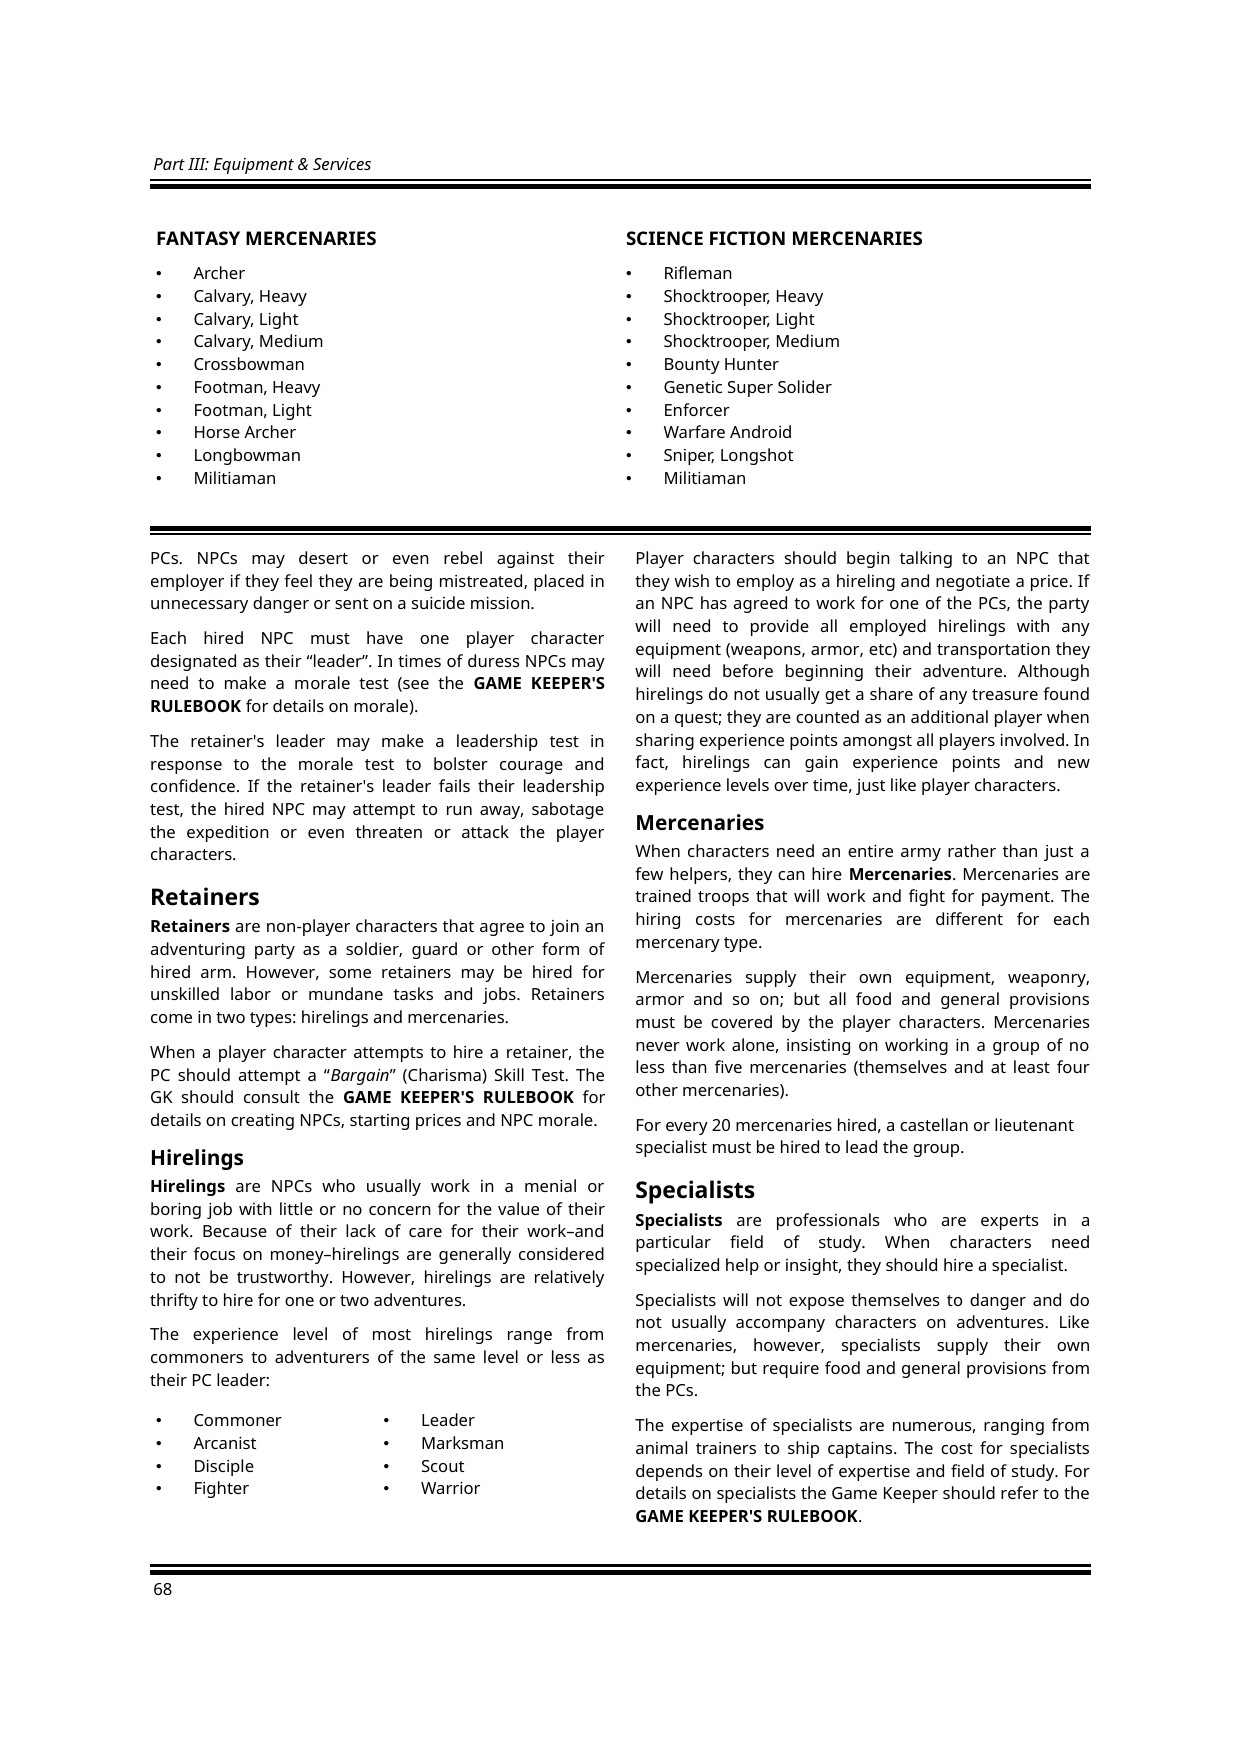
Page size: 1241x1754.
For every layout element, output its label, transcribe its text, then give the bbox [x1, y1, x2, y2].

text Each hired NPC must have one player character designated as their “leader”. In times of duress NPCs may need to make a morale test (see the GAME KEEPER'S RULEBOOK for details on morale). [150, 627, 605, 717]
subtitle Retainers [150, 881, 605, 912]
table_header Fantasy Mercenaries [150, 219, 620, 256]
text Specialists will not expose themselves to danger and do not usually accompany characters on adventures. Like mercenaries, however, specialists supply their own equipment; but require food and general provisions from the PCs. [635, 1288, 1091, 1402]
table_header Leader Marksman Scout Warrior [378, 1403, 605, 1505]
text The expertise of specialists are numerous, ranging from animal trainers to ship captains. The cost for specialists depends on their level of expertise and field of study. For details on specialists the Game Keeper should refer to the GAME KEEPER'S RULEBOOK. [635, 1414, 1091, 1527]
table_cell Archer Calvary, Heavy Calvary, Light Calvary, Medium Crossbowman Footman, Heavy Footman, Light Horse Archer Longbowman Militiaman [150, 256, 620, 495]
text Player characters should begin talking to an NPC that they wish to employ as a hireling and negotiate a price. If an NPC has agreed to work for one of the PCs, the party will need to provide all employed hirelings with any equipment (weapons, armor, etc) and transportation they will need before beginning their adventure. Although hirelings do not usually get a share of any treasure found on a quest; they are counted as an additional player when sharing experience points amongst all players involved. In fact, hirelings can gain experience points and new experience levels over time, just like player characters. [635, 546, 1091, 796]
text Hirelings are NPCs who usually work in a menial or boring job with little or no concern for the value of their work. Because of their lack of care for their work–and their focus on money–hirelings are generally considered to not be trustworthy. However, hirelings are relatively thrifty to hire for one or two adventures. [150, 1175, 605, 1311]
text When a player character attempts to hire a retainer, the PC should attempt a “Bargain” (Charisma) Skill Test. The GK should consult the GAME KEEPER'S RULEBOOK for details on creating NPCs, starting prices and NPC morale. [150, 1040, 605, 1131]
text Retainers are non-player characters that agree to join an adventuring party as a soldier, guard or other form of hired arm. However, some retainers may be hired for unskilled labor or mundane tasks and jobs. Retainers come in two types: hirelings and mercenaries. [150, 915, 605, 1028]
text For every 20 mercenaries hired, a castellan or lieutenant specialist must be hired to lead the group. [635, 1113, 1091, 1159]
text Mercenaries [635, 808, 1091, 837]
text When characters need an entire army rather than just a few helpers, they can hire Mercenaries. Mercenaries are trained troops that will work and fight for payment. The hiring costs for mercenaries are different for each mercenary type. [635, 840, 1091, 953]
table_cell Rifleman Shocktrooper, Heavy Shocktrooper, Light Shocktrooper, Medium Bounty Hunter Genetic Super Solider Enforcer Warfare Android Sniper, Longshot Militiaman [620, 256, 1091, 495]
table_header Commoner Arcanist Disciple Fighter [150, 1403, 377, 1505]
text The retainer's leader may make a leadership test in response to the morale test to bolster courage and confidence. If the retainer's leader fails their leadership test, the hired NPC may attempt to run away, sabotage the expedition or even threaten or attack the player characters. [150, 729, 605, 866]
text Hirelings [150, 1143, 605, 1172]
text Specialists are professionals who are experts in a particular field of study. When characters need specialized help or insight, they should hire a specialist. [635, 1208, 1091, 1276]
text PCs. NPCs may desert or even rebel against their employer if they feel they are being mistreated, placed in unnecessary danger or sent on a suicide mission. [150, 546, 605, 614]
text Specialists [635, 1174, 1091, 1205]
text Mercenaries supply their own equipment, weaponry, armor and so on; but all food and general provisions must be covered by the player characters. Mercenaries never work alone, insisting on working in a group of no less than five mercenaries (themselves and at least four other mercenaries). [635, 965, 1091, 1101]
table_header SciENCE FiCTION Mercenaries [620, 219, 1091, 256]
text The experience level of most hirelings range from commoners to adventurers of the same level or less as their PC leader: [150, 1323, 605, 1391]
